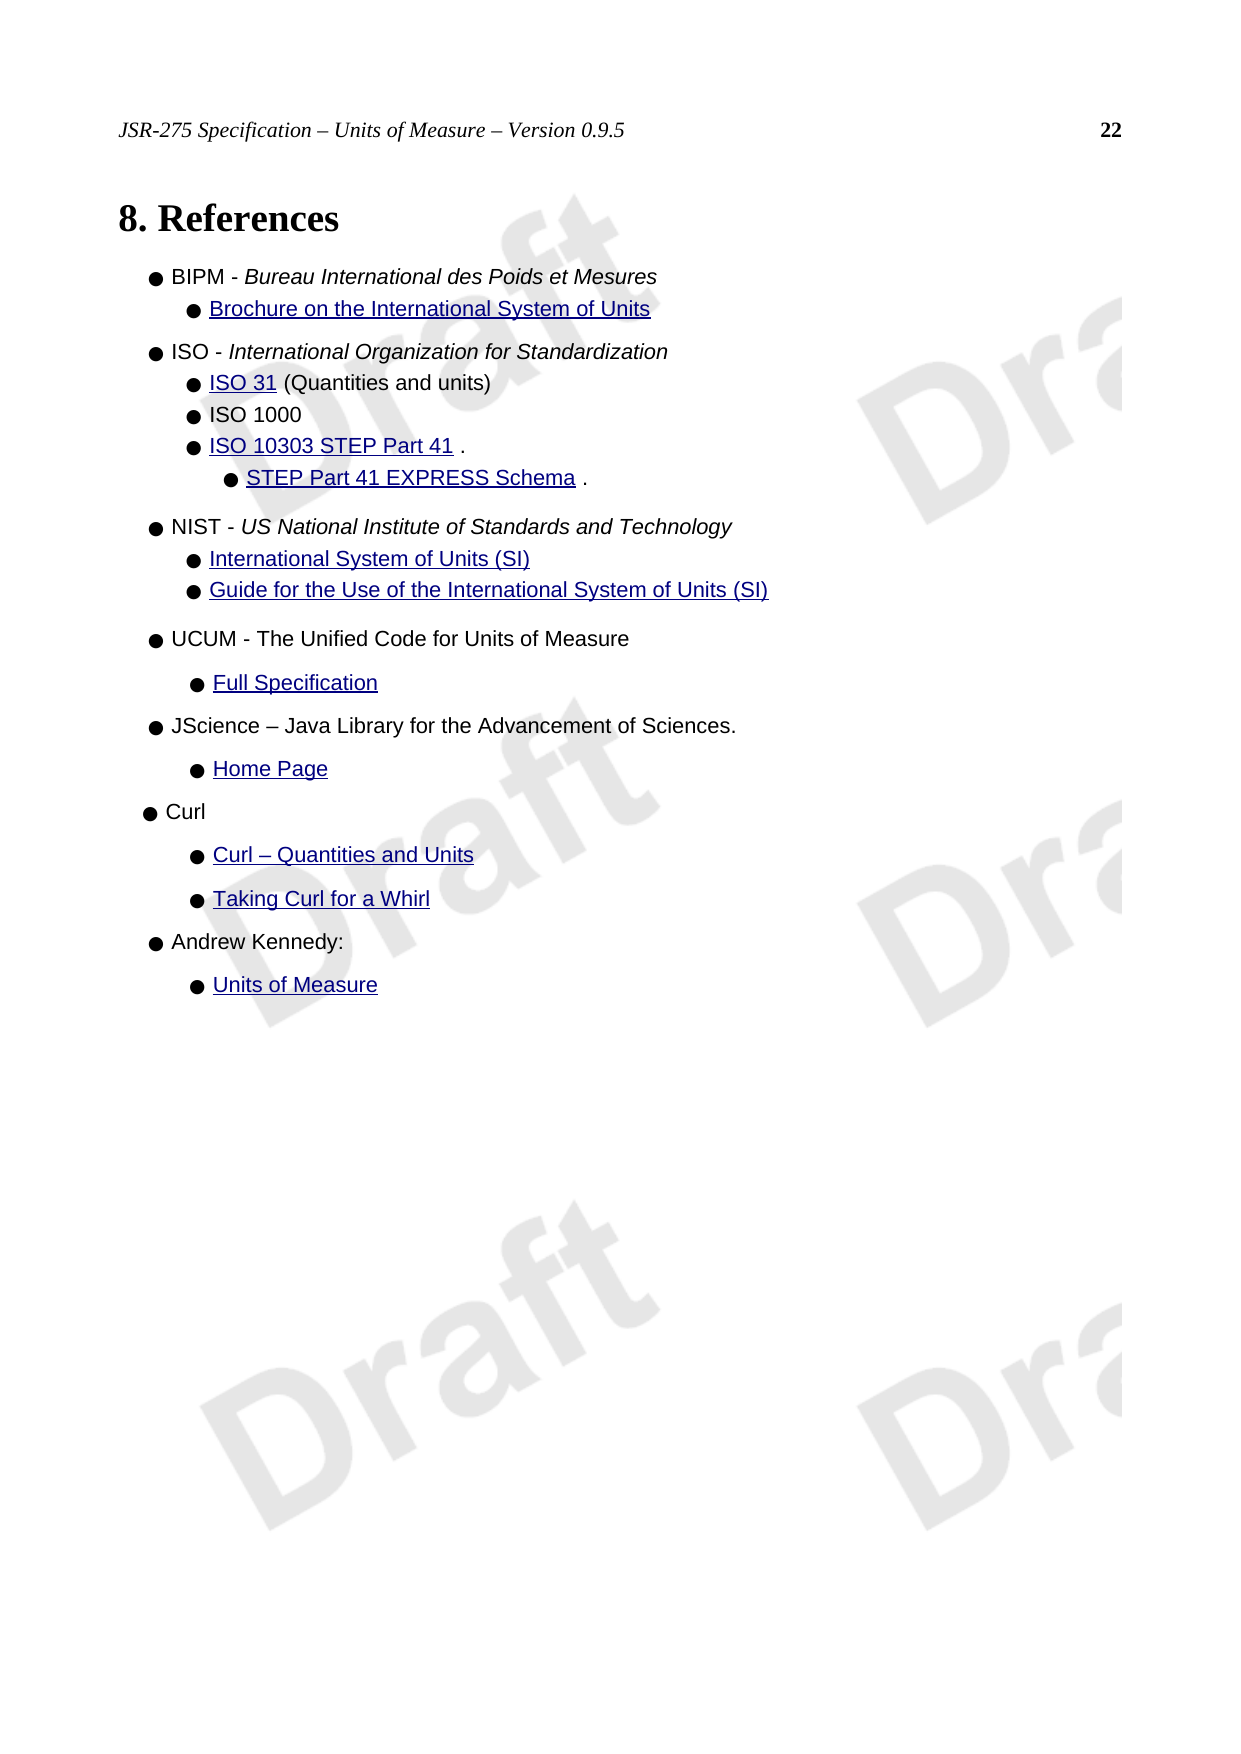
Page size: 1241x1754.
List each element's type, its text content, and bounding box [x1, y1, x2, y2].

list JScience – Java Library for the Advancement of Sciences. [148, 713, 1122, 739]
list Full Specification [189, 670, 1122, 695]
subtitle References [118, 197, 1122, 240]
list BIPM - Bureau International des Poids et Mesures [148, 264, 1122, 290]
list International System of Units (SI) [185, 546, 1122, 572]
list Curl – Quantities and Units [189, 843, 1122, 868]
list ISO 10303 STEP Part 41 . [185, 433, 1122, 459]
list ISO 31 (Quantities and units) [185, 371, 1122, 396]
list NIST - US National Institute of Standards and Technology [148, 515, 1122, 540]
list Andrew Kennedy: [148, 929, 1122, 955]
list ISO 1000 [185, 402, 1122, 427]
picture [118, 117, 1122, 197]
list Brochure on the International System of Units [185, 296, 1122, 321]
list UCUM - The Unified Code for Units of Measure [148, 627, 1122, 652]
list Home Page [189, 756, 1122, 782]
list Guide for the Use of the International System of Units (SI) [185, 578, 1122, 603]
picture [118, 240, 1122, 1636]
list ISO - International Organization for Standardization [148, 339, 1122, 364]
list Taking Curl for a Whirl [189, 886, 1122, 912]
list Units of Measure [189, 972, 1122, 998]
list Curl [142, 799, 1122, 825]
list STEP Part 41 EXPRESS Schema . [223, 465, 1122, 490]
